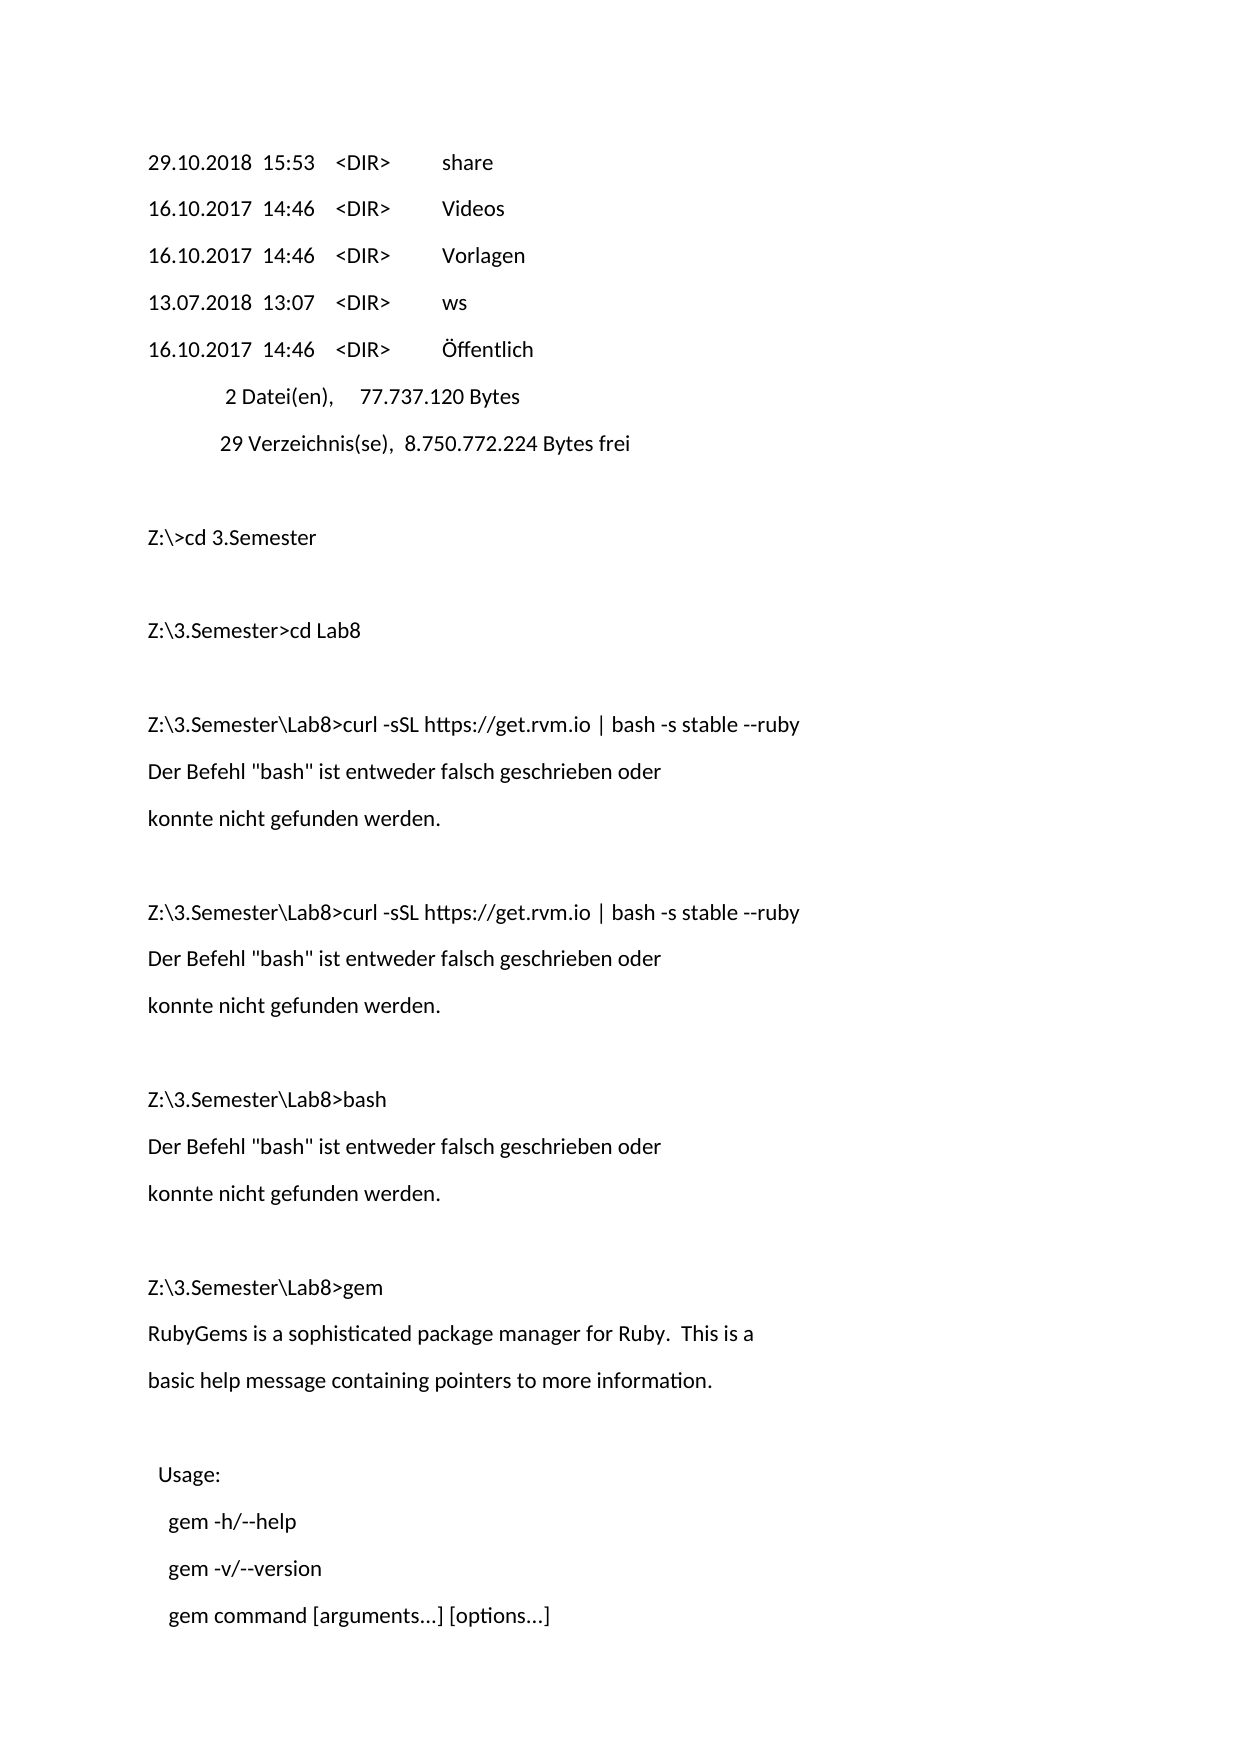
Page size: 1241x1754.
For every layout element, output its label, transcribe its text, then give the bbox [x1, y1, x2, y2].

text 16.10.2017 14:46 <DIR> Vorlagen [148, 241, 1093, 269]
text Z:\3.Semester\Lab8>curl -sSL https://get.rvm.io | bash -s stable --ruby [148, 898, 1093, 926]
text Usage: [148, 1460, 1093, 1488]
text Der Befehl "bash" ist entweder falsch geschrieben oder [148, 1132, 1093, 1160]
text Z:\3.Semester\Lab8>gem [148, 1273, 1093, 1301]
text gem -h/--help [148, 1507, 1093, 1535]
text 16.10.2017 14:46 <DIR> Öffentlich [148, 335, 1093, 363]
text RubyGems is a sophisticated package manager for Ruby. This is a [148, 1319, 1093, 1347]
text Z:\3.Semester>cd Lab8 [148, 616, 1093, 644]
text 2 Datei(en), 77.737.120 Bytes [148, 382, 1093, 410]
text 13.07.2018 13:07 <DIR> ws [148, 288, 1093, 316]
text gem -v/--version [148, 1554, 1093, 1582]
text Z:\3.Semester\Lab8>bash [148, 1085, 1093, 1113]
text 16.10.2017 14:46 <DIR> Videos [148, 194, 1093, 222]
text Z:\>cd 3.Semester [148, 523, 1093, 551]
text konnte nicht gefunden werden. [148, 1179, 1093, 1207]
text 29.10.2018 15:53 <DIR> share [148, 148, 1093, 176]
text basic help message containing pointers to more information. [148, 1366, 1093, 1394]
text konnte nicht gefunden werden. [148, 804, 1093, 832]
text Der Befehl "bash" ist entweder falsch geschrieben oder [148, 944, 1093, 972]
text konnte nicht gefunden werden. [148, 991, 1093, 1019]
text 29 Verzeichnis(se), 8.750.772.224 Bytes frei [148, 429, 1093, 457]
text gem command [arguments...] [options...] [148, 1601, 1093, 1629]
text Z:\3.Semester\Lab8>curl -sSL https://get.rvm.io | bash -s stable --ruby [148, 710, 1093, 738]
text Der Befehl "bash" ist entweder falsch geschrieben oder [148, 757, 1093, 785]
